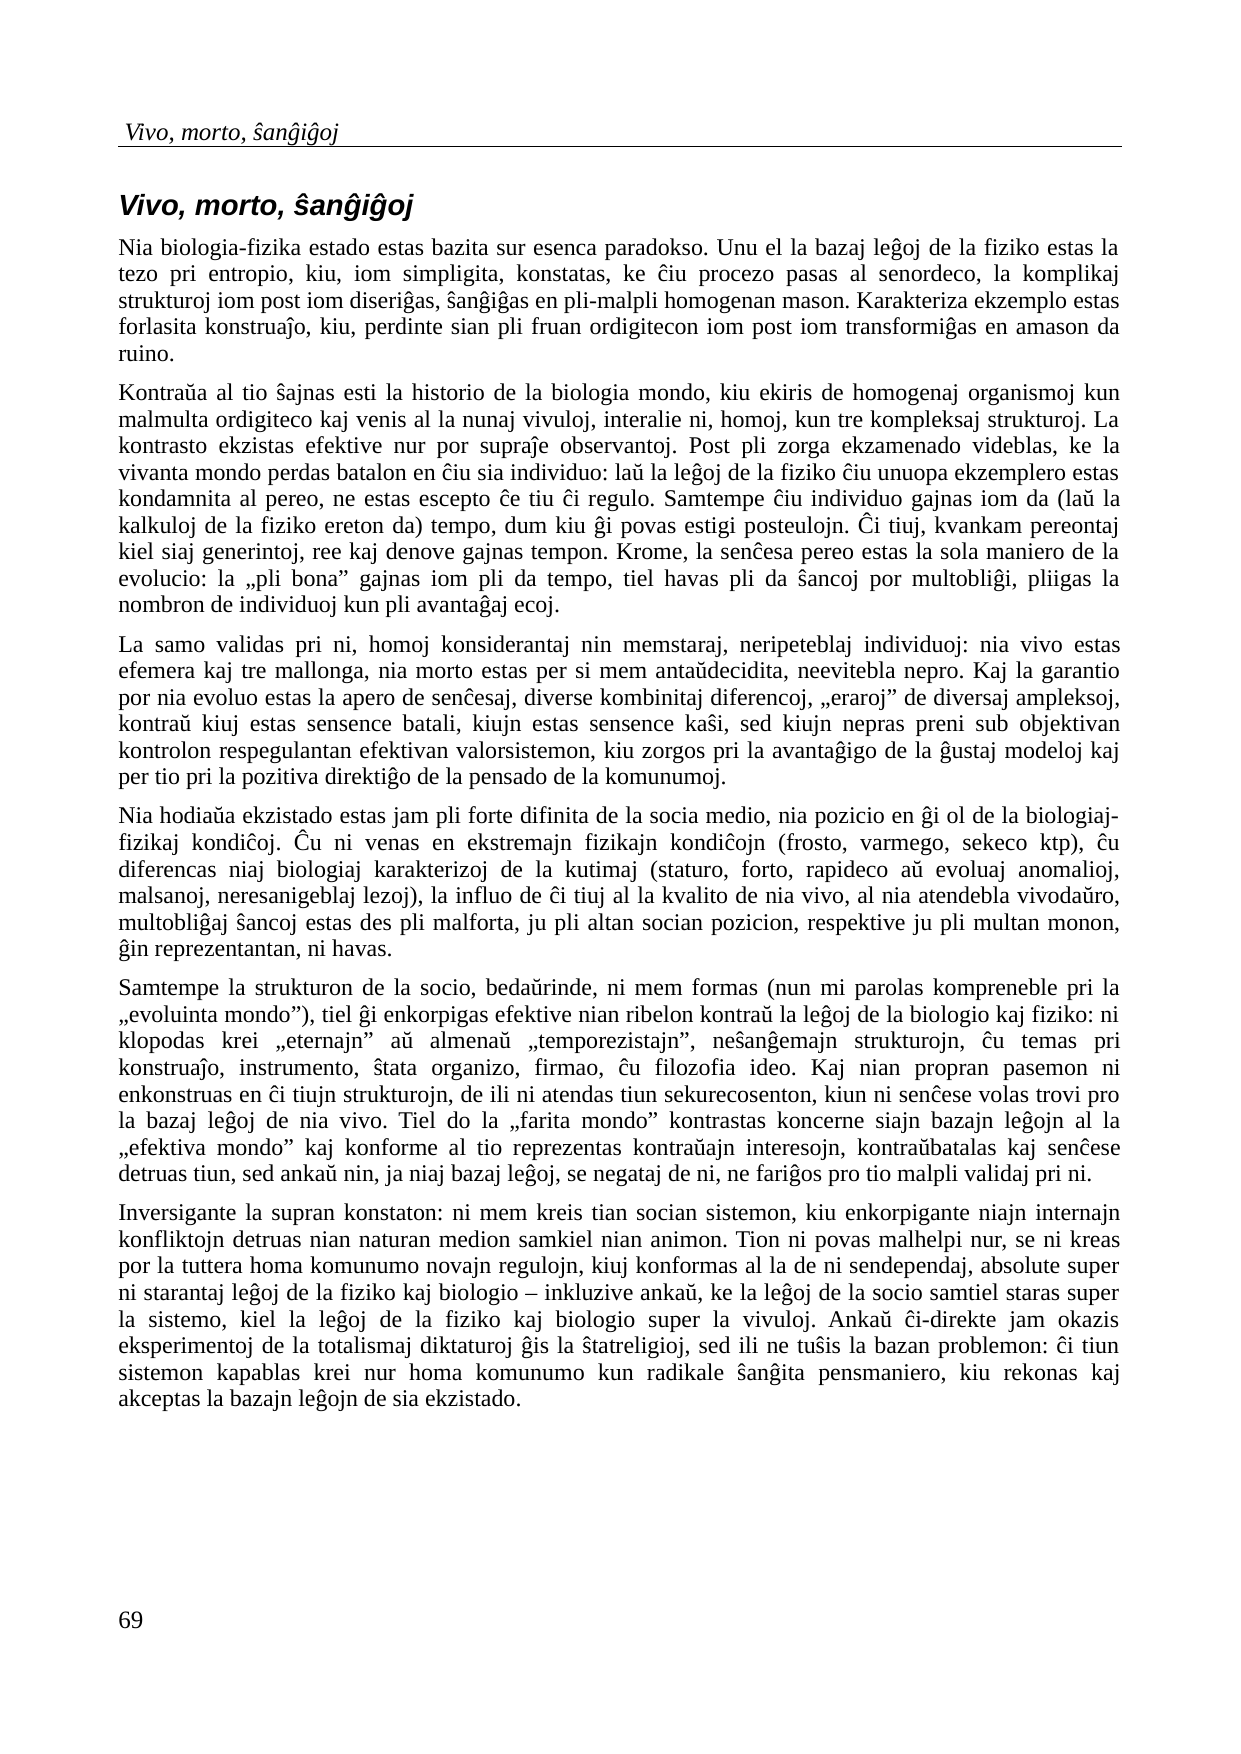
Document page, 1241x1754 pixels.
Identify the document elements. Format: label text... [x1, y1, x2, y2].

text Inversigante la supran konstaton: ni mem kreis tian socian sistemon, kiu enkorpigante niajn internajn konfliktojn detruas nian naturan medion samkiel nian animon. Tion ni povas malhelpi nur, se ni kreas por la tuttera homa komunumo novajn regulojn, kiuj konformas al la de ni sendependaj, absolute super ni starantaj leĝoj de la fiziko kaj biologio – inkluzive ankaŭ, ke la leĝoj de la socio samtiel staras super la sistemo, kiel la leĝoj de la fiziko kaj biologio super la vivuloj. Ankaŭ ĉi-direkte jam okazis eksperimentoj de la totalismaj diktaturoj ĝis la ŝtatreligioj, sed ili ne tuŝis la bazan problemon: ĉi tiun sistemon kapablas krei nur homa komunumo kun radikale ŝanĝita pensmaniero, kiu rekonas kaj akceptas la bazajn leĝojn de sia ekzistado. [118, 1199, 1122, 1412]
text Nia biologia-fizika estado estas bazita sur esenca paradokso. Unu el la bazaj leĝoj de la fiziko estas la tezo pri entropio, kiu, iom simpligita, konstatas, ke ĉiu procezo pasas al senordeco, la komplikaj strukturoj iom post iom diseriĝas, ŝanĝiĝas en pli-malpli homogenan mason. Karakteriza ekzemplo estas forlasita konstruaĵo, kiu, perdinte sian pli fruan ordigitecon iom post iom transformiĝas en amason da ruino. [118, 234, 1122, 367]
text Kontraŭa al tio ŝajnas esti la historio de la biologia mondo, kiu ekiris de homogenaj organismoj kun malmulta ordigiteco kaj venis al la nunaj vivuloj, interalie ni, homoj, kun tre kompleksaj strukturoj. La kontrasto ekzistas efektive nur por supraĵe observantoj. Post pli zorga ekzamenado videblas, ke la vivanta mondo perdas batalon en ĉiu sia individuo: laŭ la leĝoj de la fiziko ĉiu unuopa ekzemplero estas kondamnita al pereo, ne estas escepto ĉe tiu ĉi regulo. Samtempe ĉiu individuo gajnas iom da (laŭ la kalkuloj de la fiziko ereton da) tempo, dum kiu ĝi povas estigi posteulojn. Ĉi tiuj, kvankam pereontaj kiel siaj generintoj, ree kaj denove gajnas tempon. Krome, la senĉesa pereo estas la sola maniero de la evolucio: la „pli bona” gajnas iom pli da tempo, tiel havas pli da ŝancoj por multobliĝi, pliigas la nombron de individuoj kun pli avantaĝaj ecoj. [118, 379, 1122, 618]
subtitle Vivo, morto, ŝanĝiĝoj [118, 189, 1122, 221]
text Samtempe la strukturon de la socio, bedaŭrinde, ni mem formas (nun mi parolas kompreneble pri la „evoluinta mondo”), tiel ĝi enkorpigas efektive nian ribelon kontraŭ la leĝoj de la biologio kaj fiziko: ni klopodas krei „eternajn” aŭ almenaŭ „temporezistajn”, neŝanĝemajn strukturojn, ĉu temas pri konstruaĵo, instrumento, ŝtata organizo, firmao, ĉu filozofia ideo. Kaj nian propran pasemon ni enkonstruas en ĉi tiujn strukturojn, de ili ni atendas tiun sekurecosenton, kiun ni senĉese volas trovi pro la bazaj leĝoj de nia vivo. Tiel do la „farita mondo” kontrastas koncerne siajn bazajn leĝojn al la „efektiva mondo” kaj konforme al tio reprezentas kontraŭajn interesojn, kontraŭbatalas kaj senĉese detruas tiun, sed ankaŭ nin, ja niaj bazaj leĝoj, se negataj de ni, ne fariĝos pro tio malpli validaj pri ni. [118, 974, 1122, 1187]
text Nia hodiaŭa ekzistado estas jam pli forte difinita de la socia medio, nia pozicio en ĝi ol de la biologiaj-fizikaj kondiĉoj. Ĉu ni venas en ekstremajn fizikajn kondiĉojn (frosto, varmego, sekeco ktp), ĉu diferencas niaj biologiaj karakterizoj de la kutimaj (staturo, forto, rapideco aŭ evoluaj anomalioj, malsanoj, neresanigeblaj lezoj), la influo de ĉi tiuj al la kvalito de nia vivo, al nia atendebla vivodaŭro, multobliĝaj ŝancoj estas des pli malforta, ju pli altan socian pozicion, respektive ju pli multan monon, ĝin reprezentantan, ni havas. [118, 802, 1122, 962]
text La samo validas pri ni, homoj konsiderantaj nin memstaraj, neripeteblaj individuoj: nia vivo estas efemera kaj tre mallonga, nia morto estas per si mem antaŭdecidita, neevitebla nepro. Kaj la garantio por nia evoluo estas la apero de senĉesaj, diverse kombinitaj diferencoj, „eraroj” de diversaj ampleksoj, kontraŭ kiuj estas sensence batali, kiujn estas sensence kaŝi, sed kiujn nepras preni sub objektivan kontrolon respegulantan efektivan valorsistemon, kiu zorgos pri la avantaĝigo de la ĝustaj modeloj kaj per tio pri la pozitiva direktiĝo de la pensado de la komunumoj. [118, 631, 1122, 790]
